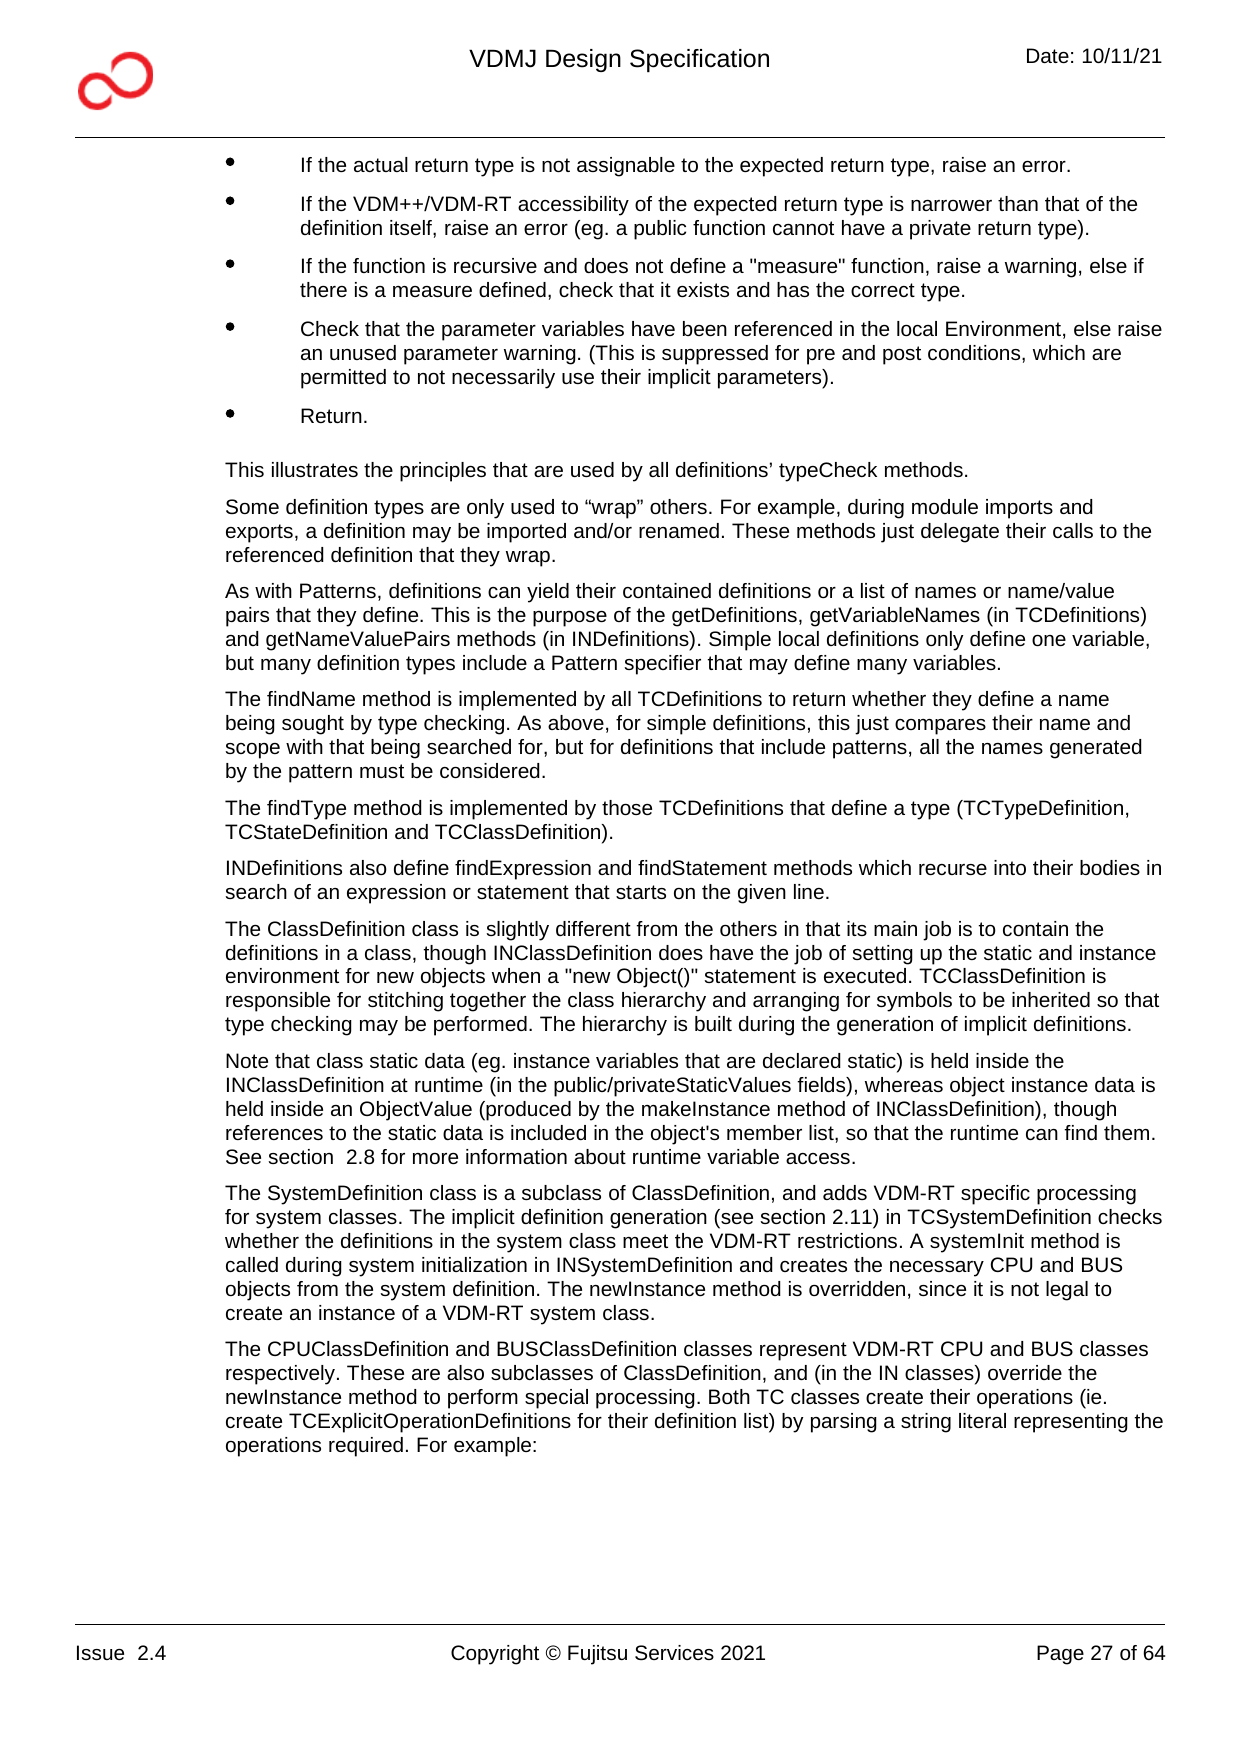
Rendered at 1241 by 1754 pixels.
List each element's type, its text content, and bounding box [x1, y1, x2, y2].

picture [78, 44, 153, 120]
text Note that class static data (eg. instance variables that are declared static) is held inside the INClassDefinition at runtime (in the public/privateStaticValues fields), whereas object instance data is held inside an ObjectValue (produced by the makeInstance method of INClassDefinition), though references to the static data is included in the object's member list, so that the runtime can find them. See section 2.8 for more information about runtime variable access. [225, 1049, 1165, 1169]
text The SystemDefinition class is a subclass of ClassDefinition, and adds VDM-RT specific processing for system classes. The implicit definition generation (see section 2.11) in TCSystemDefinition checks whether the definitions in the system class meet the VDM-RT restrictions. A systemInit method is called during system initialization in INSystemDefinition and creates the necessary CPU and BUS objects from the system definition. The newInstance method is overridden, since it is not legal to create an instance of a VDM-RT system class. [225, 1181, 1165, 1325]
text The ClassDefinition class is slightly different from the others in that its main job is to contain the definitions in a class, though INClassDefinition does have the job of setting up the static and instance environment for new objects when a "new Object()" statement is executed. TCClassDefinition is responsible for stitching together the class hierarchy and arranging for symbols to be inherited so that type checking may be performed. The hierarchy is built during the generation of implicit definitions. [225, 917, 1165, 1037]
text Some definition types are only used to “wrap” others. For example, during module imports and exports, a definition may be imported and/or renamed. These methods just delegate their calls to the referenced definition that they wrap. [225, 495, 1165, 567]
text INDefinitions also define findExpression and findStatement methods which recurse into their bodies in search of an expression or statement that starts on the given line. [225, 856, 1165, 904]
list Return. [225, 404, 1165, 428]
text The CPUClassDefinition and BUSClassDefinition classes represent VDM-RT CPU and BUS classes respectively. These are also subclasses of ClassDefinition, and (in the IN classes) override the newInstance method to perform special processing. Both TC classes create their operations (ie. create TCExplicitOperationDefinitions for their definition list) by parsing a string literal representing the operations required. For example: [225, 1338, 1165, 1457]
list Check that the parameter variables have been referenced in the local Environment, else raise an unused parameter warning. (This is suppressed for pre and post conditions, which are permitted to not necessarily use their implicit parameters). [225, 318, 1165, 389]
text As with Patterns, definitions can yield their contained definitions or a list of names or name/value pairs that they define. This is the purpose of the getDefinitions, getVariableNames (in TCDefinitions) and getNameValuePairs methods (in INDefinitions). Simple local definitions only define one variable, but many definition types include a Pattern specifier that may define many variables. [225, 579, 1165, 675]
list If the VDM++/VDM-RT accessibility of the expected return type is narrower than that of the definition itself, raise an error (eg. a public function cannot have a private return type). [225, 192, 1165, 240]
list If the function is recursive and does not define a "measure" function, raise a warning, else if there is a measure defined, check that it exists and has the correct type. [225, 255, 1165, 303]
text The findType method is implemented by those TCDefinitions that define a type (TCTypeDefinition, TCStateDefinition and TCClassDefinition). [225, 796, 1165, 844]
list If the actual return type is not assignable to the expected return type, raise an error. [225, 153, 1165, 177]
text This illustrates the principles that are used by all definitions’ typeCheck methods. [225, 458, 1165, 482]
text The findName method is implemented by all TCDefinitions to return whether they define a name being sought by type checking. As above, for simple definitions, this just compares their name and scope with that being searched for, but for definitions that include patterns, all the names generated by the pattern must be considered. [225, 688, 1165, 783]
